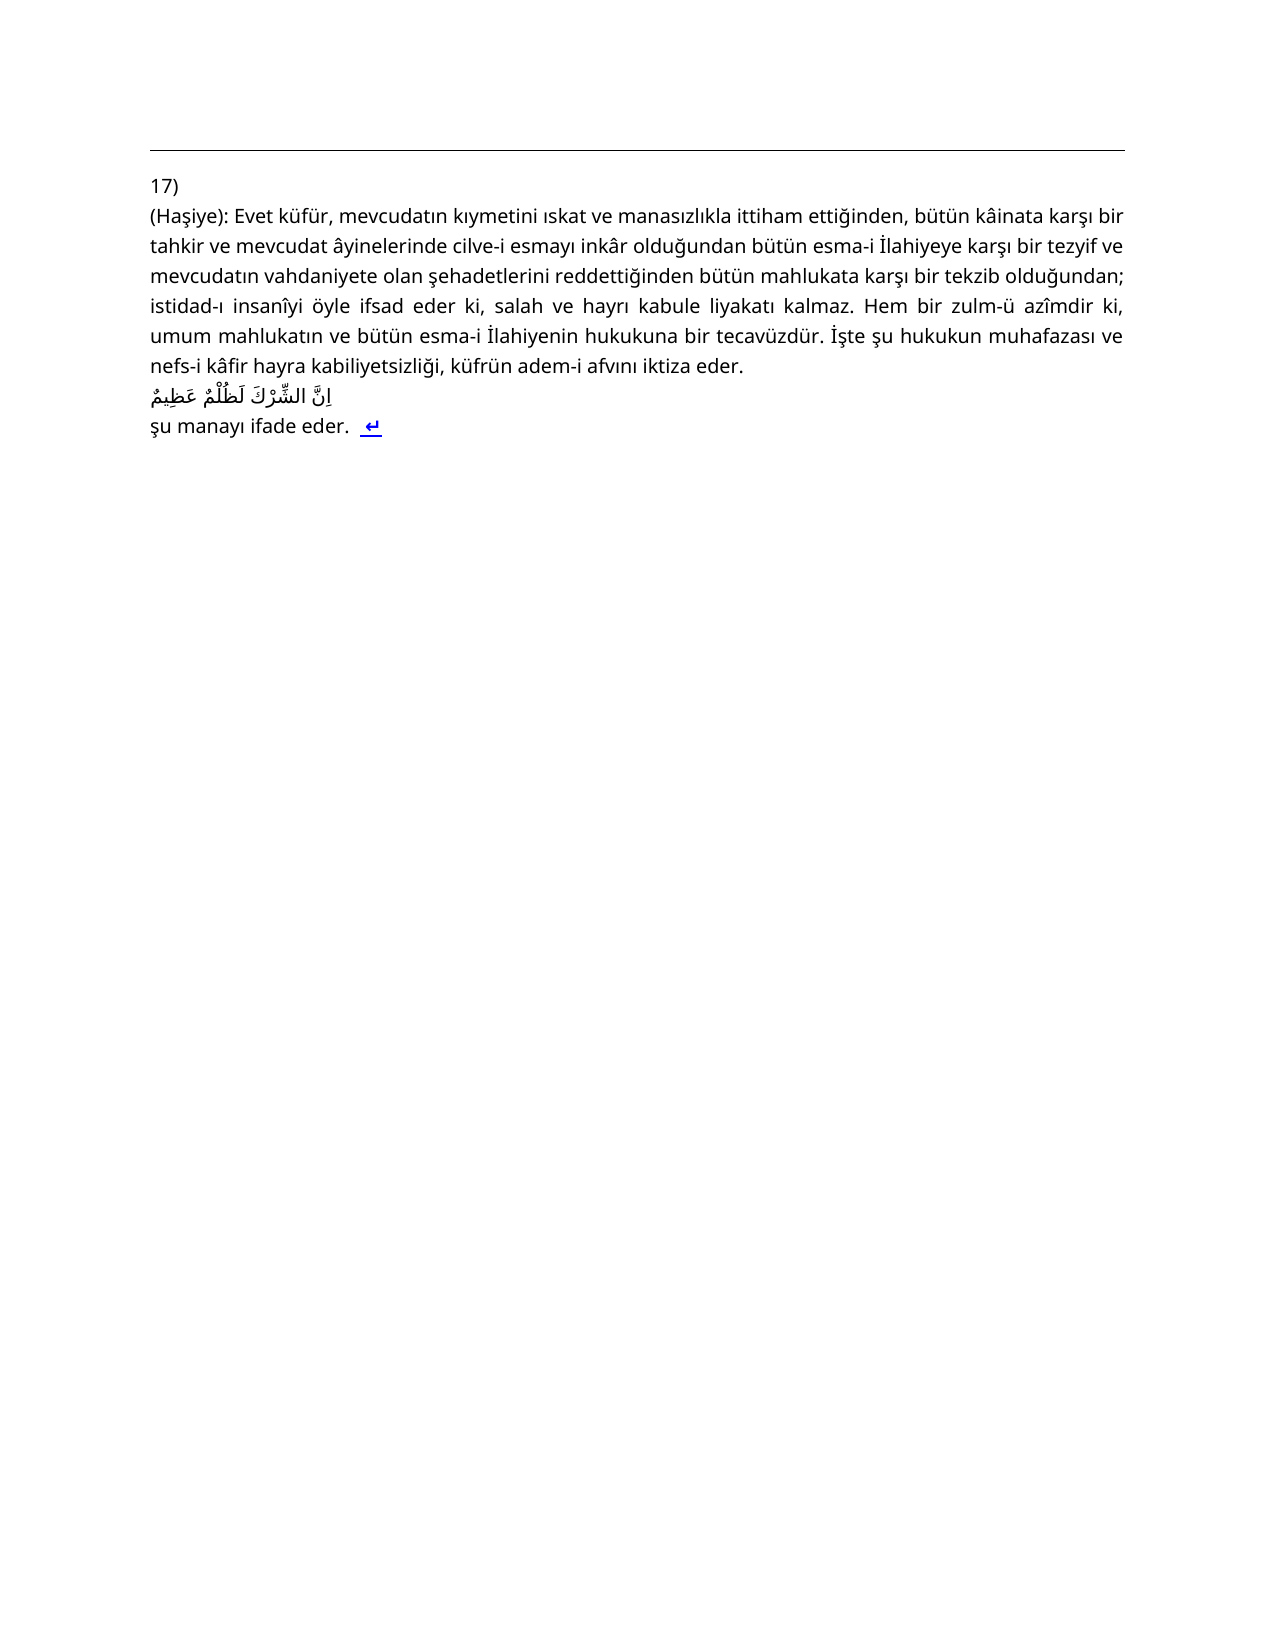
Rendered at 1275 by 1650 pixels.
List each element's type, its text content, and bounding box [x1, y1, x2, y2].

text (Haşiye): Evet küfür, mevcudatın kıymetini ıskat ve manasızlıkla ittiham ettiğinden, bütün kâinata karşı bir tahkir ve mevcudat âyinelerinde cilve-i esmayı inkâr olduğundan bütün esma-i İlahiyeye karşı bir tezyif ve mevcudatın vahdaniyete olan şehadetlerini reddettiğinden bütün mahlukata karşı bir tekzib olduğundan; istidad-ı insanîyi öyle ifsad eder ki, salah ve hayrı kabule liyakatı kalmaz. Hem bir zulm-ü azîmdir ki, umum mahlukatın ve bütün esma-i İlahiyenin hukukuna bir tecavüzdür. İşte şu hukukun muhafazası ve nefs-i kâfir hayra kabiliyetsizliği, küfrün adem-i afvını iktiza eder. [150, 199, 1125, 379]
text اِنَّ الشِّرْكَ لَظُلْمٌ عَظِيمٌ [150, 379, 1125, 409]
text 17) [150, 151, 1125, 199]
text şu manayı ifade eder. ↵ [150, 409, 1125, 439]
